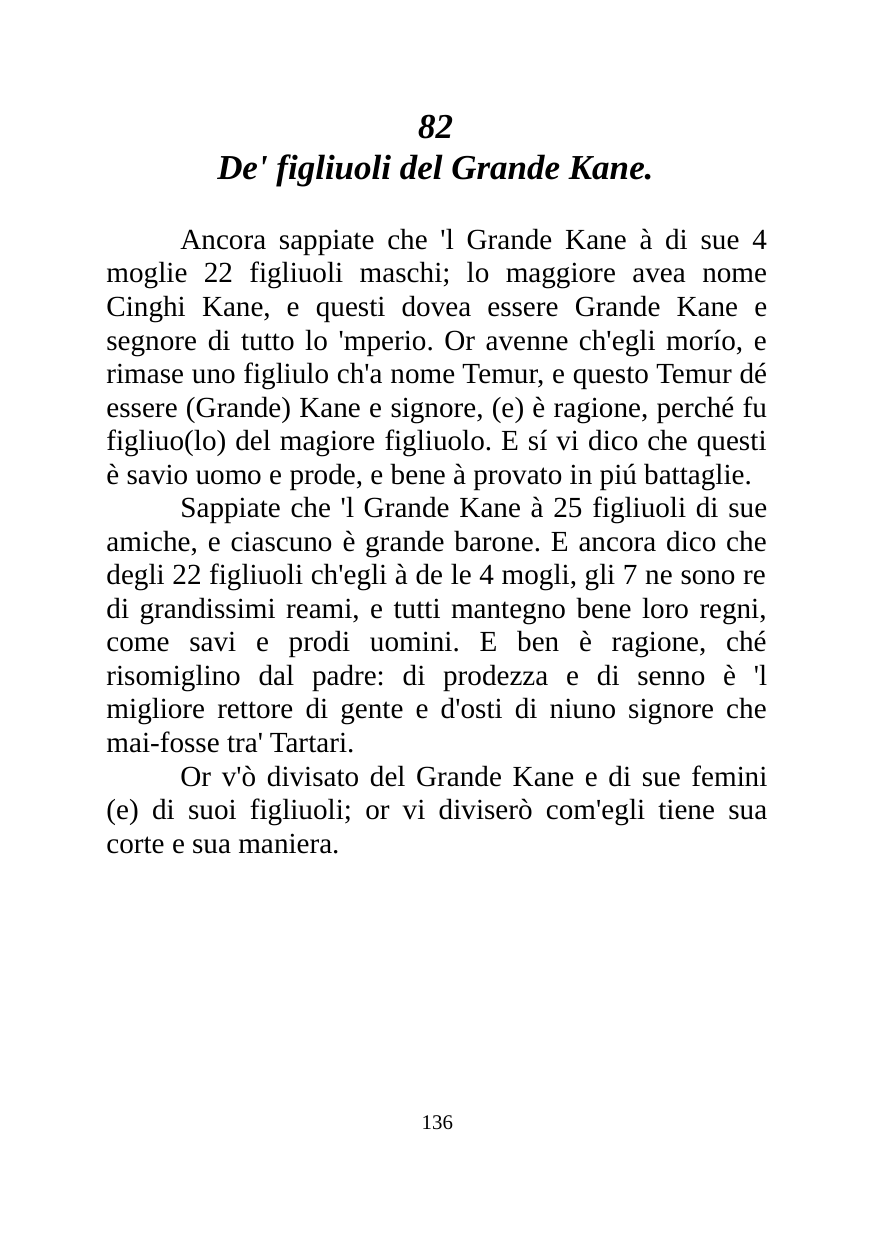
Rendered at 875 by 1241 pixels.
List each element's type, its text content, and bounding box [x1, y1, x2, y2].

text Ancora sappiate che 'l Grande Kane à di sue 4 moglie 22 figliuoli maschi; lo maggiore avea nome Cinghi Kane, e questi dovea essere Grande Kane e segnore di tutto lo 'mperio. Or avenne ch'egli morío, e rimase uno figliulo ch'a nome Temur, e questo Temur dé essere (Grande) Kane e signore, (e) è ragione, perché fu figliuo(lo) del magiore figliuolo. E sí vi dico che questi è savio uomo e prode, e bene à provato in piú battaglie. [106, 222, 768, 490]
subtitle 82 De' figliuoli del Grande Kane. [106, 106, 768, 187]
text Sappiate che 'l Grande Kane à 25 figliuoli di sue amiche, e ciascuno è grande barone. E ancora dico che degli 22 figliuoli ch'egli à de le 4 mogli, gli 7 ne sono re di grandissimi reami, e tutti mantegno bene loro regni, come savi e prodi uomini. E ben è ragione, ché risomiglino dal padre: di prodezza e di senno è 'l migliore rettore di gente e d'osti di niuno signore che mai-fosse tra' Tartari. [106, 490, 768, 759]
text Or v'ò divisato del Grande Kane e di sue femini (e) di suoi figliuoli; or vi diviserò com'egli tiene sua corte e sua maniera. [106, 759, 768, 859]
